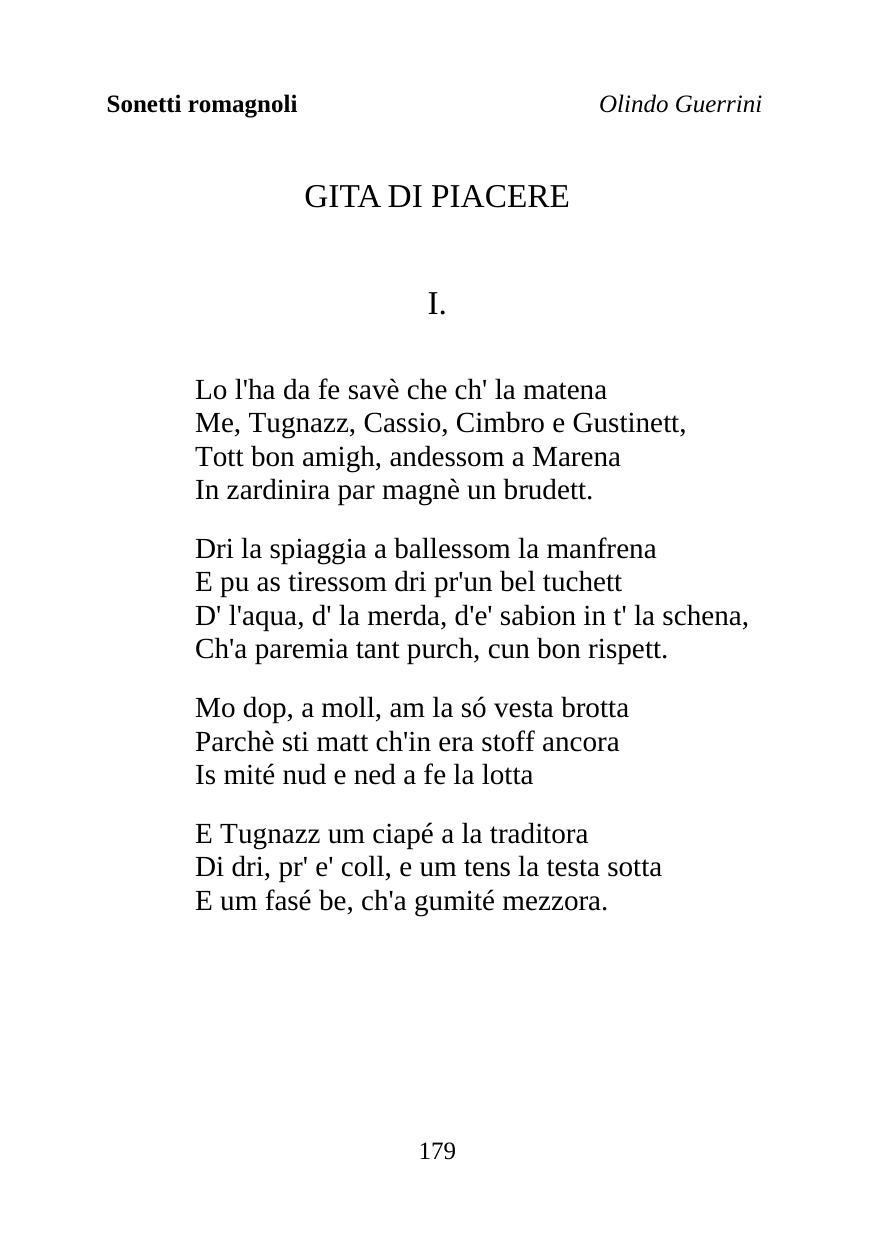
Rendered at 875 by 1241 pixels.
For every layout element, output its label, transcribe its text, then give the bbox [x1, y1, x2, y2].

text Mo dop, a moll, am la só vesta brotta Parchè sti matt ch'in era stoff ancora Is mité nud e ned a fe la lotta [195, 690, 768, 791]
text E Tugnazz um ciapé a la traditora Di dri, pr' e' coll, e um tens la testa sotta E um fasé be, ch'a gumité mezzora. [195, 816, 768, 916]
subtitle I. [106, 283, 768, 322]
text Dri la spiaggia a ballessom la manfrena E pu as tiressom dri pr'un bel tuchett D' l'aqua, d' la merda, d'e' sabion in t' la schena, Ch'a paremia tant purch, cun bon rispett. [195, 531, 786, 665]
text Lo l'ha da fe savè che ch' la matena Me, Tugnazz, Cassio, Cimbro e Gustinett, Tott bon amigh, andessom a Marena In zardinira par magnè un brudett. [195, 372, 768, 506]
subtitle GITA DI PIACERE [106, 176, 768, 214]
